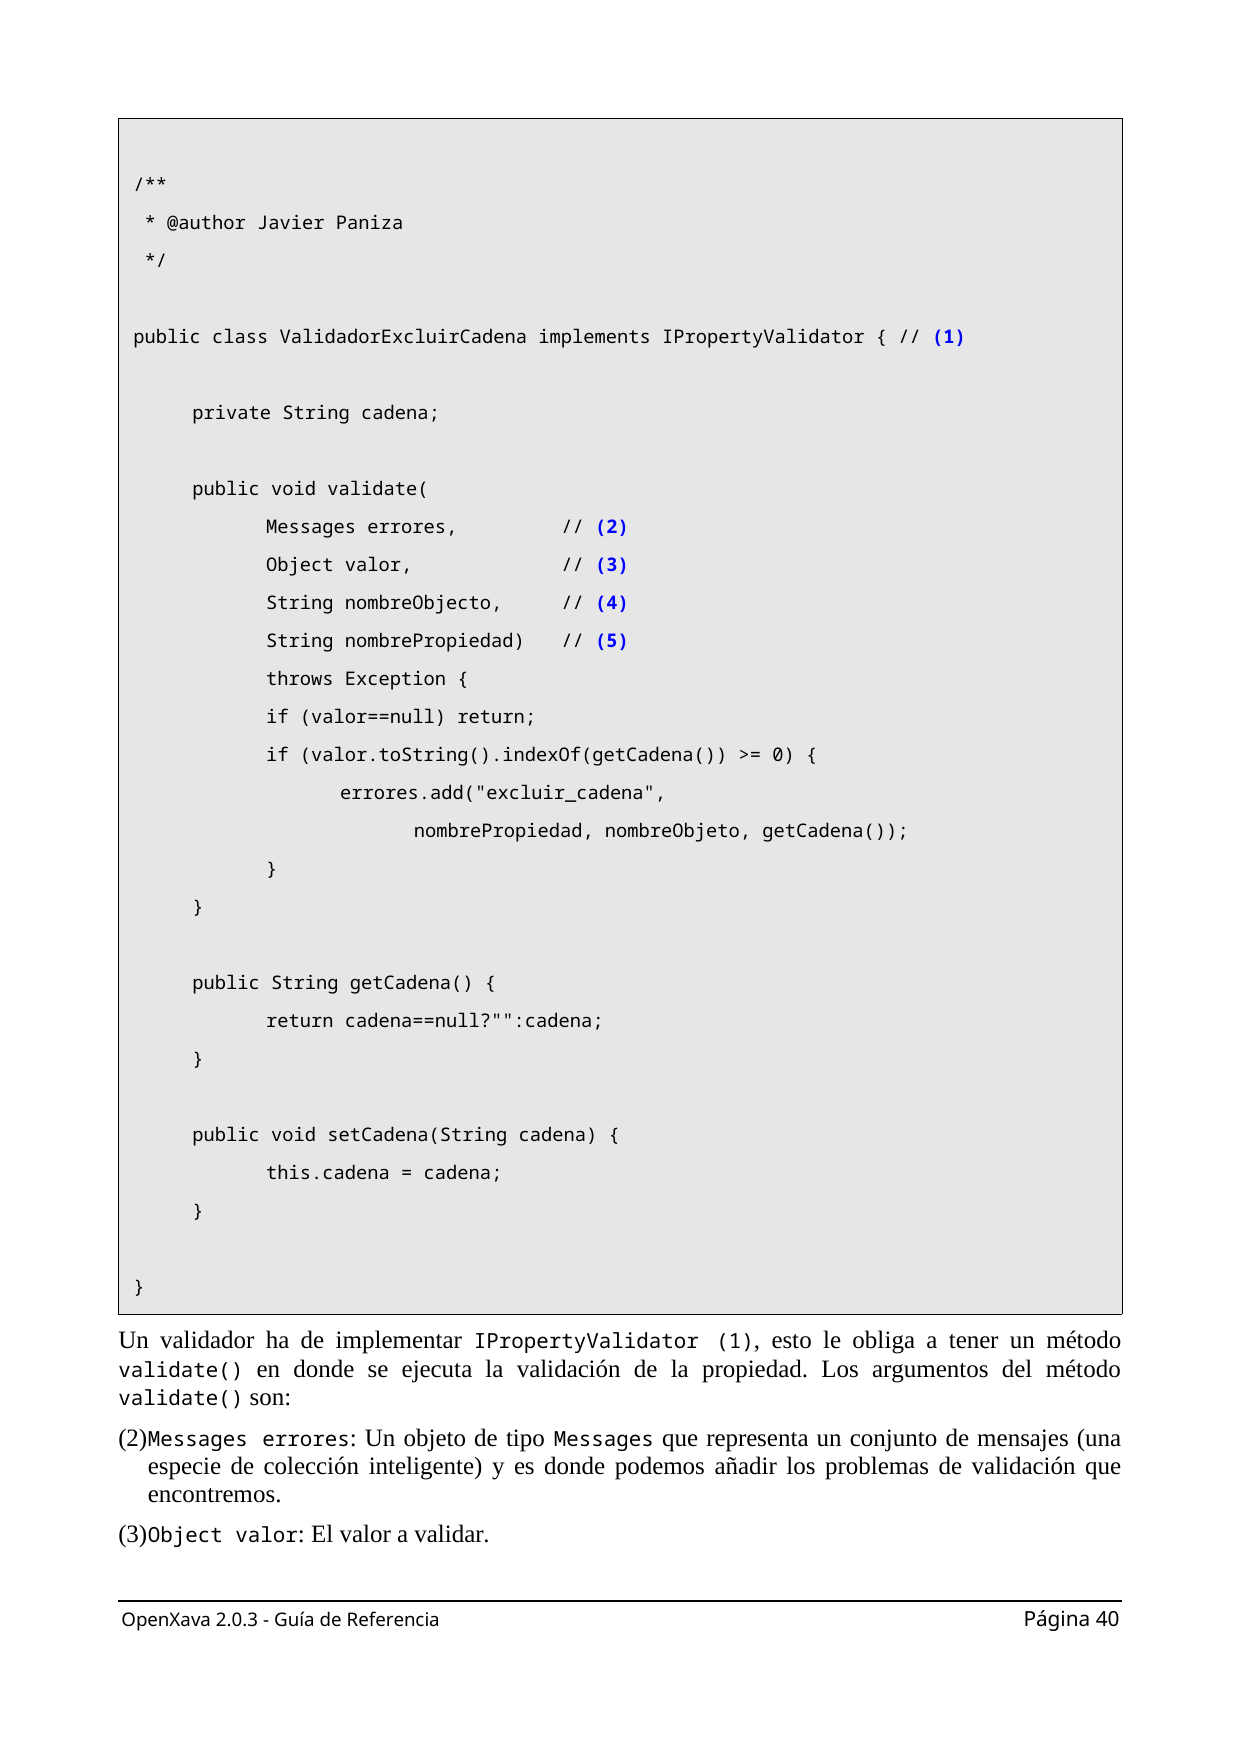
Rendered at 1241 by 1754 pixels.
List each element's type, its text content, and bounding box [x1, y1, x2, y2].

text public void setCadena(String cadena) { [119, 1107, 1122, 1145]
text nombrePropiedad, nombreObjeto, getCadena()); [119, 802, 1122, 841]
text /** [119, 156, 1122, 194]
text Object valor, // (3) [119, 536, 1122, 574]
text if (valor.toString().indexOf(getCadena()) >= 0) { [119, 726, 1122, 764]
text * @author Javier Paniza [119, 194, 1122, 232]
text } [119, 841, 1122, 878]
text throws Exception { [119, 650, 1122, 688]
text } [119, 878, 1122, 917]
text if (valor==null) return; [119, 688, 1122, 726]
text String nombrePropiedad) // (5) [119, 612, 1122, 650]
text public void validate( [119, 460, 1122, 498]
text } [119, 1031, 1122, 1069]
text } [119, 1259, 1122, 1314]
text String nombreObjecto, // (4) [119, 574, 1122, 612]
list Messages errores: Un objeto de tipo Messages que representa un conjunto de mensajes (una especie de colección inteligente) y es donde podemos añadir los problemas de validación que encontremos. [118, 1424, 1122, 1507]
text } [119, 1183, 1122, 1221]
text public class ValidadorExcluirCadena implements IPropertyValidator { // (1) [119, 308, 1122, 346]
text */ [119, 232, 1122, 270]
text errores.add("excluir_cadena", [119, 764, 1122, 802]
text private String cadena; [119, 384, 1122, 422]
list Object valor: El valor a validar. [118, 1520, 1122, 1548]
text this.cadena = cadena; [119, 1145, 1122, 1183]
text public String getCadena() { [119, 954, 1122, 993]
text Messages errores, // (2) [119, 498, 1122, 536]
text Un validador ha de implementar IPropertyValidator (1), esto le obliga a tener un método validate() en donde se ejecuta la validación de la propiedad. Los argumentos del método validate() son: [118, 1327, 1122, 1411]
text return cadena==null?"":cadena; [119, 993, 1122, 1031]
